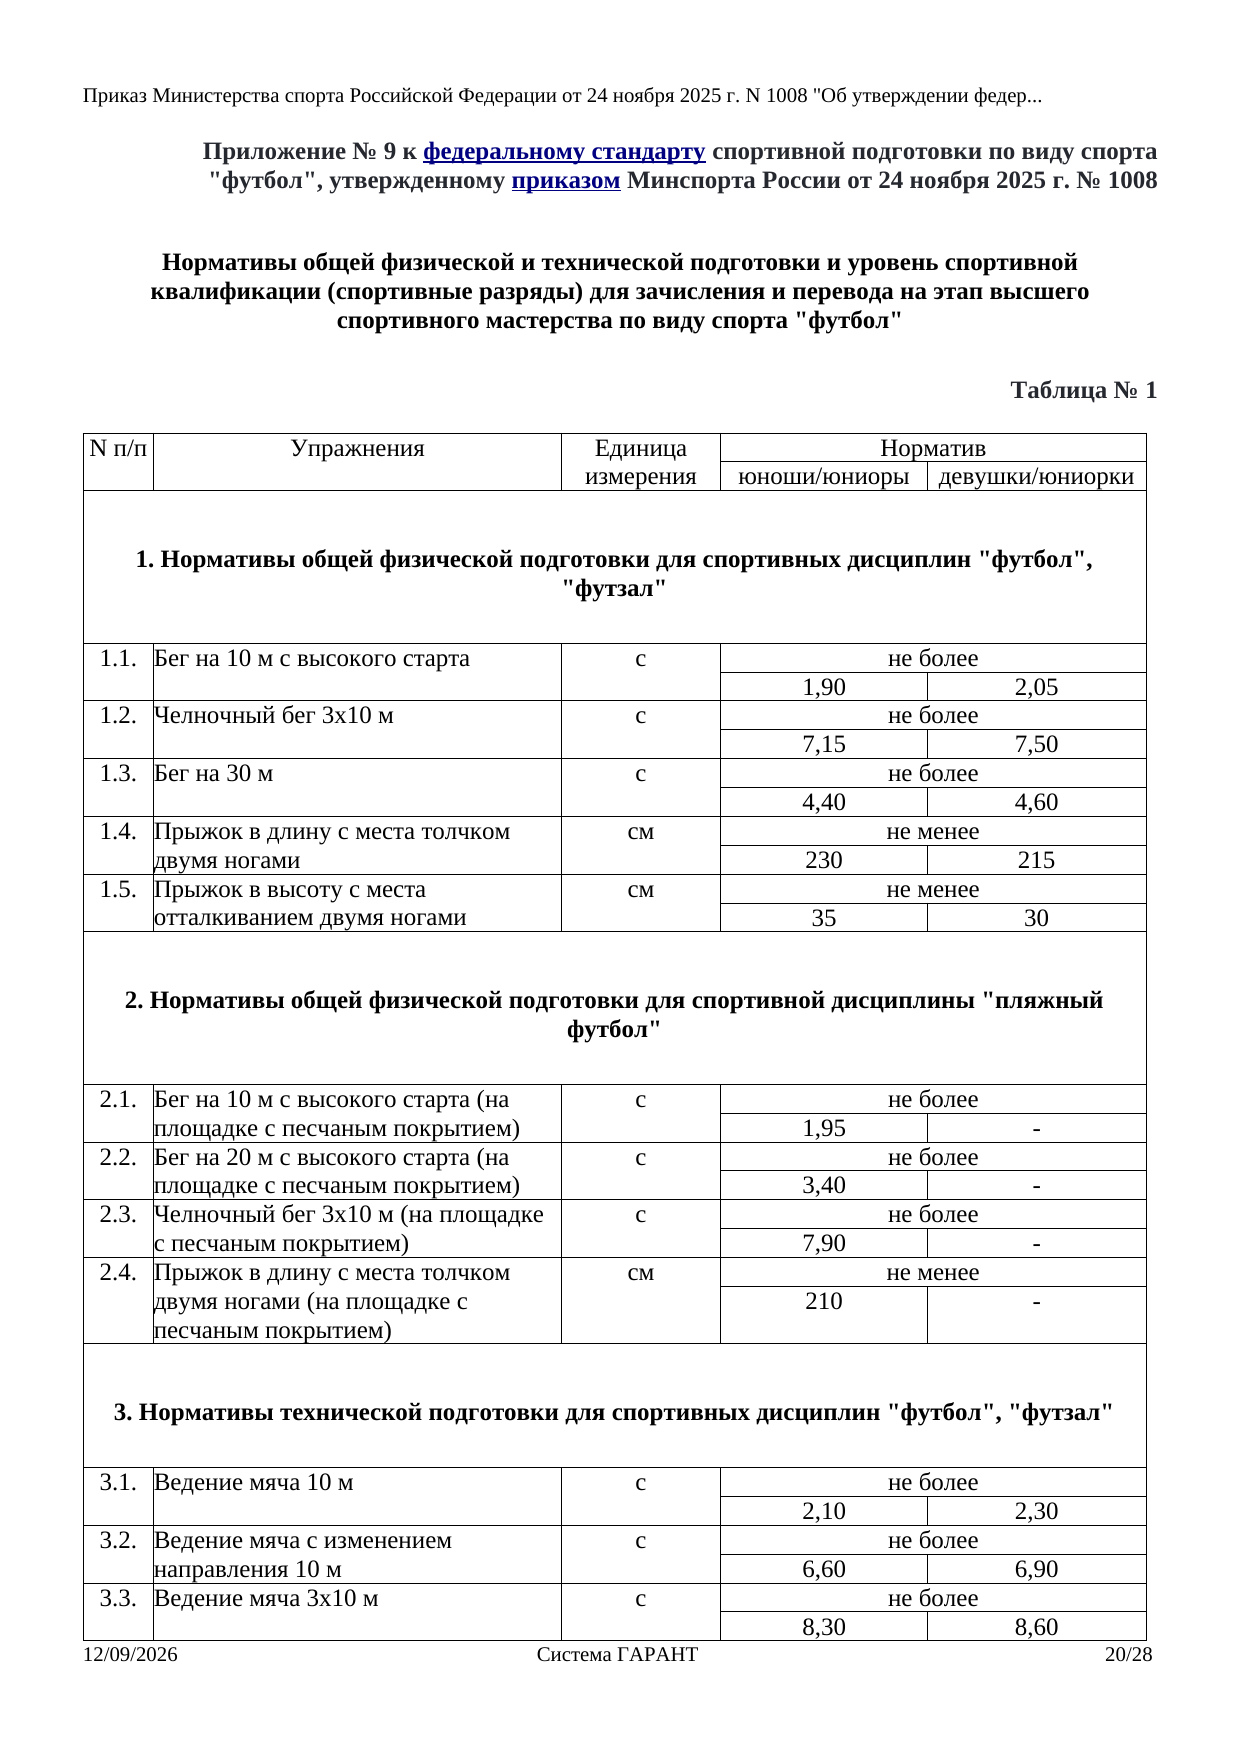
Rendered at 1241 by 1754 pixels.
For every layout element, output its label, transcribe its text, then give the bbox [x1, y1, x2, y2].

table_cell Прыжок в высоту с места отталкиванием двумя ногами [154, 875, 561, 931]
table_cell с [562, 1085, 720, 1142]
table_cell 8,60 [928, 1612, 1146, 1640]
table_cell Бег на 20 м с высокого старта (на площадке с песчаным покрытием) [154, 1143, 561, 1199]
table_cell - [928, 1171, 1146, 1199]
table_cell 1. Нормативы общей физической подготовки для спортивных дисциплин "футбол", "футзал" [84, 491, 1146, 643]
table_cell см [562, 875, 720, 931]
table_cell 1,95 [721, 1114, 927, 1142]
table_cell 1.3. [84, 759, 153, 816]
table_cell 7,90 [721, 1229, 927, 1257]
table_cell не менее [721, 1258, 1146, 1286]
table_cell Бег на 30 м [154, 759, 561, 816]
table_cell не более [721, 1085, 1146, 1113]
table_cell с [562, 1526, 720, 1583]
subtitle Нормативы общей физической и технической подготовки и уровень спортивной квалификации (спортивные разряды) для зачисления и перевода на этап высшего спортивного мастерства по виду спорта "футбол" [83, 247, 1157, 334]
table_cell Прыжок в длину с места толчком двумя ногами (на площадке с песчаным покрытием) [154, 1258, 561, 1343]
table_cell - [928, 1114, 1146, 1142]
table_cell с [562, 759, 720, 816]
text Таблица № 1 [83, 375, 1157, 404]
table_cell юноши/юниоры [721, 462, 927, 490]
table_cell 4,60 [928, 788, 1146, 816]
table_cell Ведение мяча с изменением направления 10 м [154, 1526, 561, 1583]
table_cell 2. Нормативы общей физической подготовки для спортивной дисциплины "пляжный футбол" [84, 932, 1146, 1084]
table_cell 3,40 [721, 1171, 927, 1199]
table_cell 230 [721, 846, 927, 874]
table_cell не менее [721, 875, 1146, 903]
table_cell см [562, 817, 720, 874]
table_cell см [562, 1258, 720, 1343]
table_cell 6,60 [721, 1555, 927, 1583]
table_cell - [928, 1229, 1146, 1257]
table_cell 1,90 [721, 673, 927, 700]
table_cell не более [721, 701, 1146, 729]
table_header N п/п [84, 434, 153, 490]
table_cell с [562, 1468, 720, 1525]
table_cell не более [721, 1143, 1146, 1170]
table_cell 215 [928, 846, 1146, 874]
table_cell 1.5. [84, 875, 153, 931]
table_header Упражнения [154, 434, 561, 490]
table_cell 4,40 [721, 788, 927, 816]
table_cell 2,10 [721, 1497, 927, 1525]
table_cell 1.4. [84, 817, 153, 874]
table_cell Челночный бег 3x10 м [154, 701, 561, 758]
table_cell не более [721, 644, 1146, 672]
table_cell не более [721, 1200, 1146, 1228]
table_cell Челночный бег 3x10 м (на площадке с песчаным покрытием) [154, 1200, 561, 1257]
table_cell 6,90 [928, 1555, 1146, 1583]
table_cell не более [721, 1468, 1146, 1496]
table_cell 2,30 [928, 1497, 1146, 1525]
table_cell 3.3. [84, 1584, 153, 1640]
table_cell с [562, 1584, 720, 1640]
table_cell с [562, 1200, 720, 1257]
table_cell - [928, 1287, 1146, 1343]
table_cell не более [721, 1526, 1146, 1554]
table_cell Ведение мяча 3x10 м [154, 1584, 561, 1640]
table_cell 7,15 [721, 730, 927, 758]
table_cell Прыжок в длину с места толчком двумя ногами [154, 817, 561, 874]
table_cell 1.1. [84, 644, 153, 700]
table_header Норматив [721, 434, 1146, 461]
table_cell не менее [721, 817, 1146, 845]
table_cell девушки/юниорки [928, 462, 1146, 490]
table_cell 2.1. [84, 1085, 153, 1142]
table_cell Бег на 10 м с высокого старта [154, 644, 561, 700]
table_cell с [562, 1143, 720, 1199]
table_cell с [562, 701, 720, 758]
table_cell 3.2. [84, 1526, 153, 1583]
table_cell 30 [928, 904, 1146, 931]
table_cell 7,50 [928, 730, 1146, 758]
table_cell 35 [721, 904, 927, 931]
table_cell 1.2. [84, 701, 153, 758]
table_cell Ведение мяча 10 м [154, 1468, 561, 1525]
table_cell 2.2. [84, 1143, 153, 1199]
table_cell с [562, 644, 720, 700]
table_cell 3. Нормативы технической подготовки для спортивных дисциплин "футбол", "футзал" [84, 1344, 1146, 1467]
table_cell 2.3. [84, 1200, 153, 1257]
table_header Единица измерения [562, 434, 720, 490]
table_cell 3.1. [84, 1468, 153, 1525]
table_cell не более [721, 1584, 1146, 1611]
table_cell 2.4. [84, 1258, 153, 1343]
table_cell 8,30 [721, 1612, 927, 1640]
table_cell не более [721, 759, 1146, 787]
table_cell 2,05 [928, 673, 1146, 700]
text Приложение № 9 к федеральному стандарту спортивной подготовки по виду спорта "футбол", утвержденному приказом Минспорта России от 24 ноября 2025 г. № 1008 [83, 136, 1157, 194]
table_cell 210 [721, 1287, 927, 1343]
table_cell Бег на 10 м с высокого старта (на площадке с песчаным покрытием) [154, 1085, 561, 1142]
